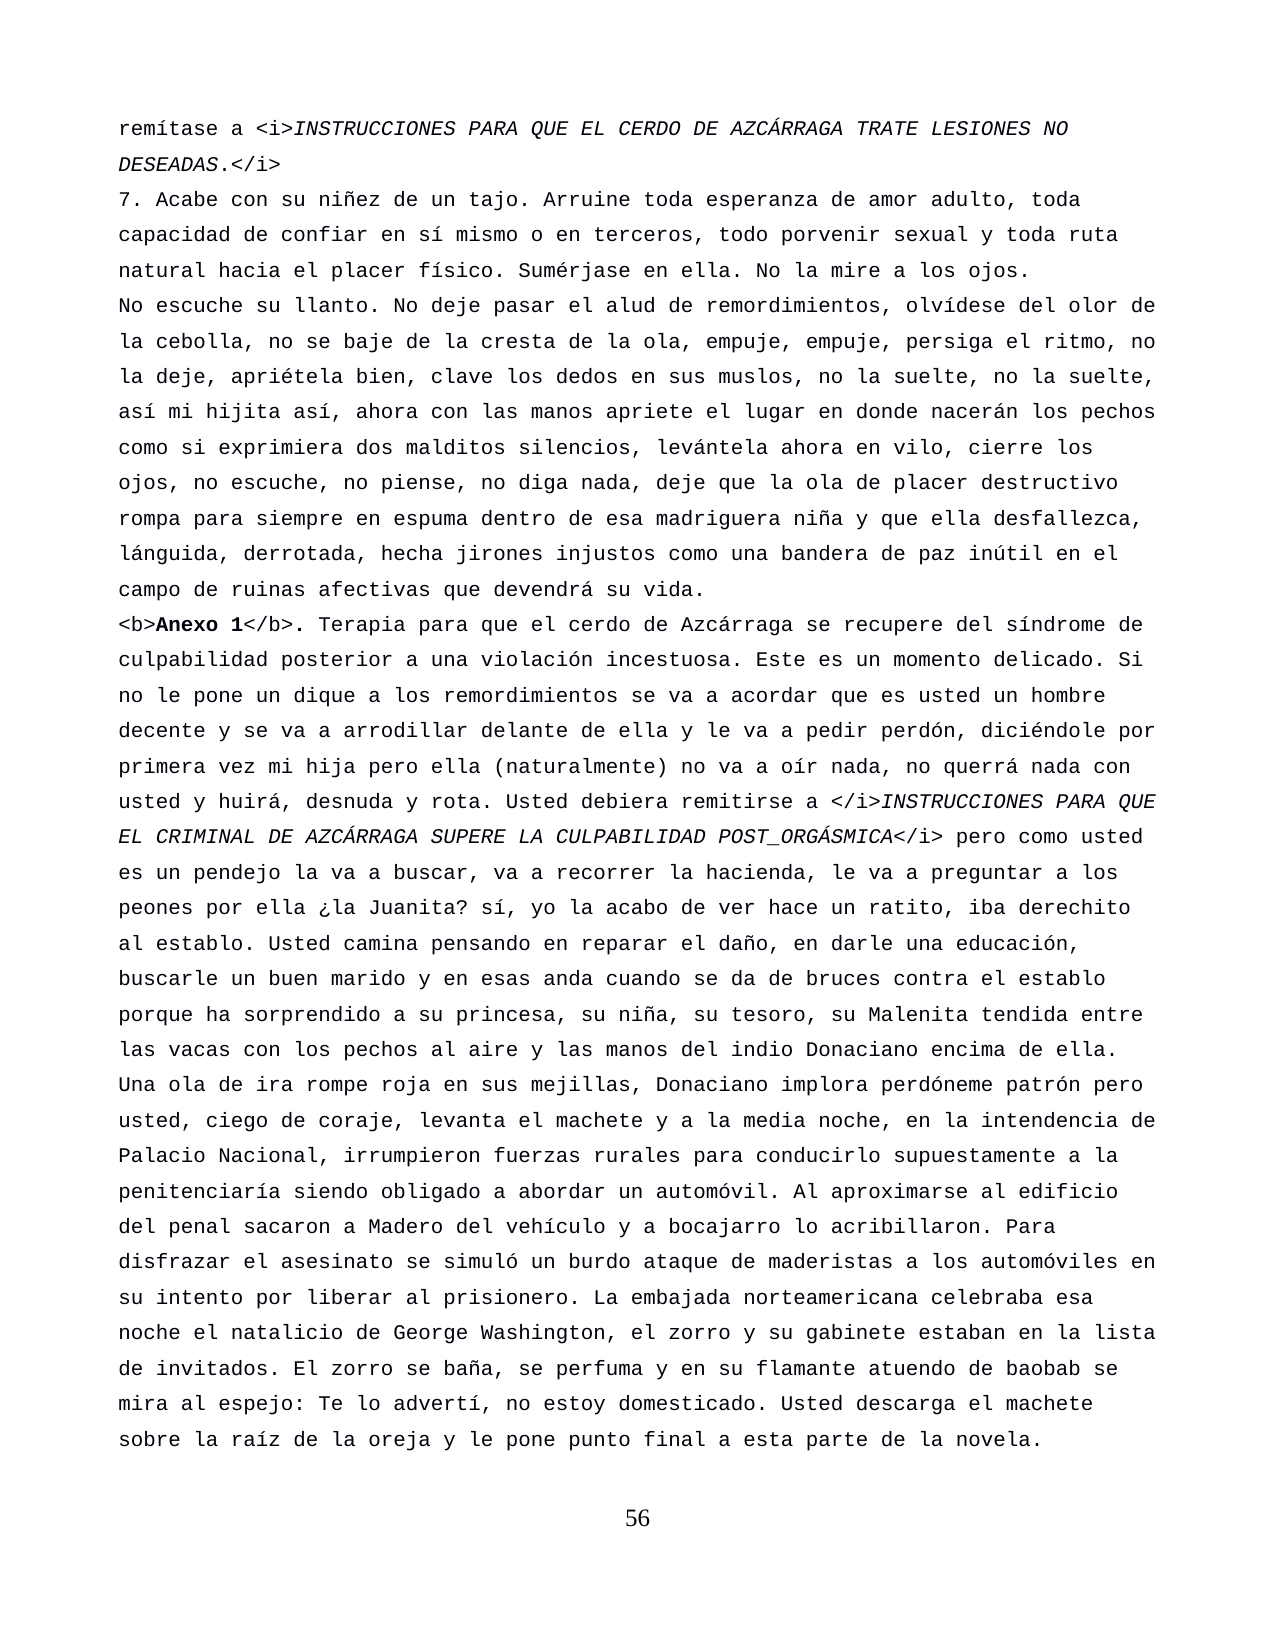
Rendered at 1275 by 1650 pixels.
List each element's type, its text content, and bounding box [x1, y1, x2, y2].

text No escuche su llanto. No deje pasar el alud de remordimientos, olvídese del olor de la cebolla, no se baje de la cresta de la ola, empuje, empuje, persiga el ritmo, no la deje, apriétela bien, clave los dedos en sus muslos, no la suelte, no la suelte, así mi hijita así, ahora con las manos apriete el lugar en donde nacerán los pechos como si exprimiera dos malditos silencios, levántela ahora en vilo, cierre los ojos, no escuche, no piense, no diga nada, deje que la ola de placer destructivo rompa para siempre en espuma dentro de esa madriguera niña y que ella desfallezca, lánguida, derrotada, hecha jirones injustos como una bandera de paz inútil en el campo de ruinas afectivas que devendrá su vida. [118, 295, 1157, 602]
text remítase a <i>INSTRUCCIONES PARA QUE EL CERDO DE AZCÁRRAGA TRATE LESIONES NO DESEADAS.</i> [118, 118, 1157, 177]
text <b>Anexo 1</b>. Terapia para que el cerdo de Azcárraga se recupere del síndrome de culpabilidad posterior a una violación incestuosa. Este es un momento delicado. Si no le pone un dique a los remordimientos se va a acordar que es usted un hombre decente y se va a arrodillar delante de ella y le va a pedir perdón, diciéndole por primera vez mi hija pero ella (naturalmente) no va a oír nada, no querrá nada con usted y huirá, desnuda y rota. Usted debiera remitirse a </i>INSTRUCCIONES PARA QUE EL CRIMINAL DE AZCÁRRAGA SUPERE LA CULPABILIDAD POST_ORGÁSMICA</i> pero como usted es un pendejo la va a buscar, va a recorrer la hacienda, le va a preguntar a los peones por ella ¿la Juanita? sí, yo la acabo de ver hace un ratito, iba derechito al establo. Usted camina pensando en reparar el daño, en darle una educación, buscarle un buen marido y en esas anda cuando se da de bruces contra el establo porque ha sorprendido a su princesa, su niña, su tesoro, su Malenita tendida entre las vacas con los pechos al aire y las manos del indio Donaciano encima de ella. Una ola de ira rompe roja en sus mejillas, Donaciano implora perdóneme patrón pero usted, ciego de coraje, levanta el machete y a la media noche, en la intendencia de Palacio Nacional, irrumpieron fuerzas rurales para conducirlo supuestamente a la penitenciaría siendo obligado a abordar un automóvil. Al aproximarse al edificio del penal sacaron a Madero del vehículo y a bocajarro lo acribillaron. Para disfrazar el asesinato se simuló un burdo ataque de maderistas a los automóviles en su intento por liberar al prisionero. La embajada norteamericana celebraba esa noche el natalicio de George Washington, el zorro y su gabinete estaban en la lista de invitados. El zorro se baña, se perfuma y en su flamante atuendo de baobab se mira al espejo: Te lo advertí, no estoy domesticado. Usted descarga el machete sobre la raíz de la oreja y le pone punto final a esta parte de la novela. [118, 614, 1157, 1452]
text 7. Acabe con su niñez de un tajo. Arruine toda esperanza de amor adulto, toda capacidad de confiar en sí mismo o en terceros, todo porvenir sexual y toda ruta natural hacia el placer físico. Sumérjase en ella. No la mire a los ojos. [118, 189, 1157, 283]
